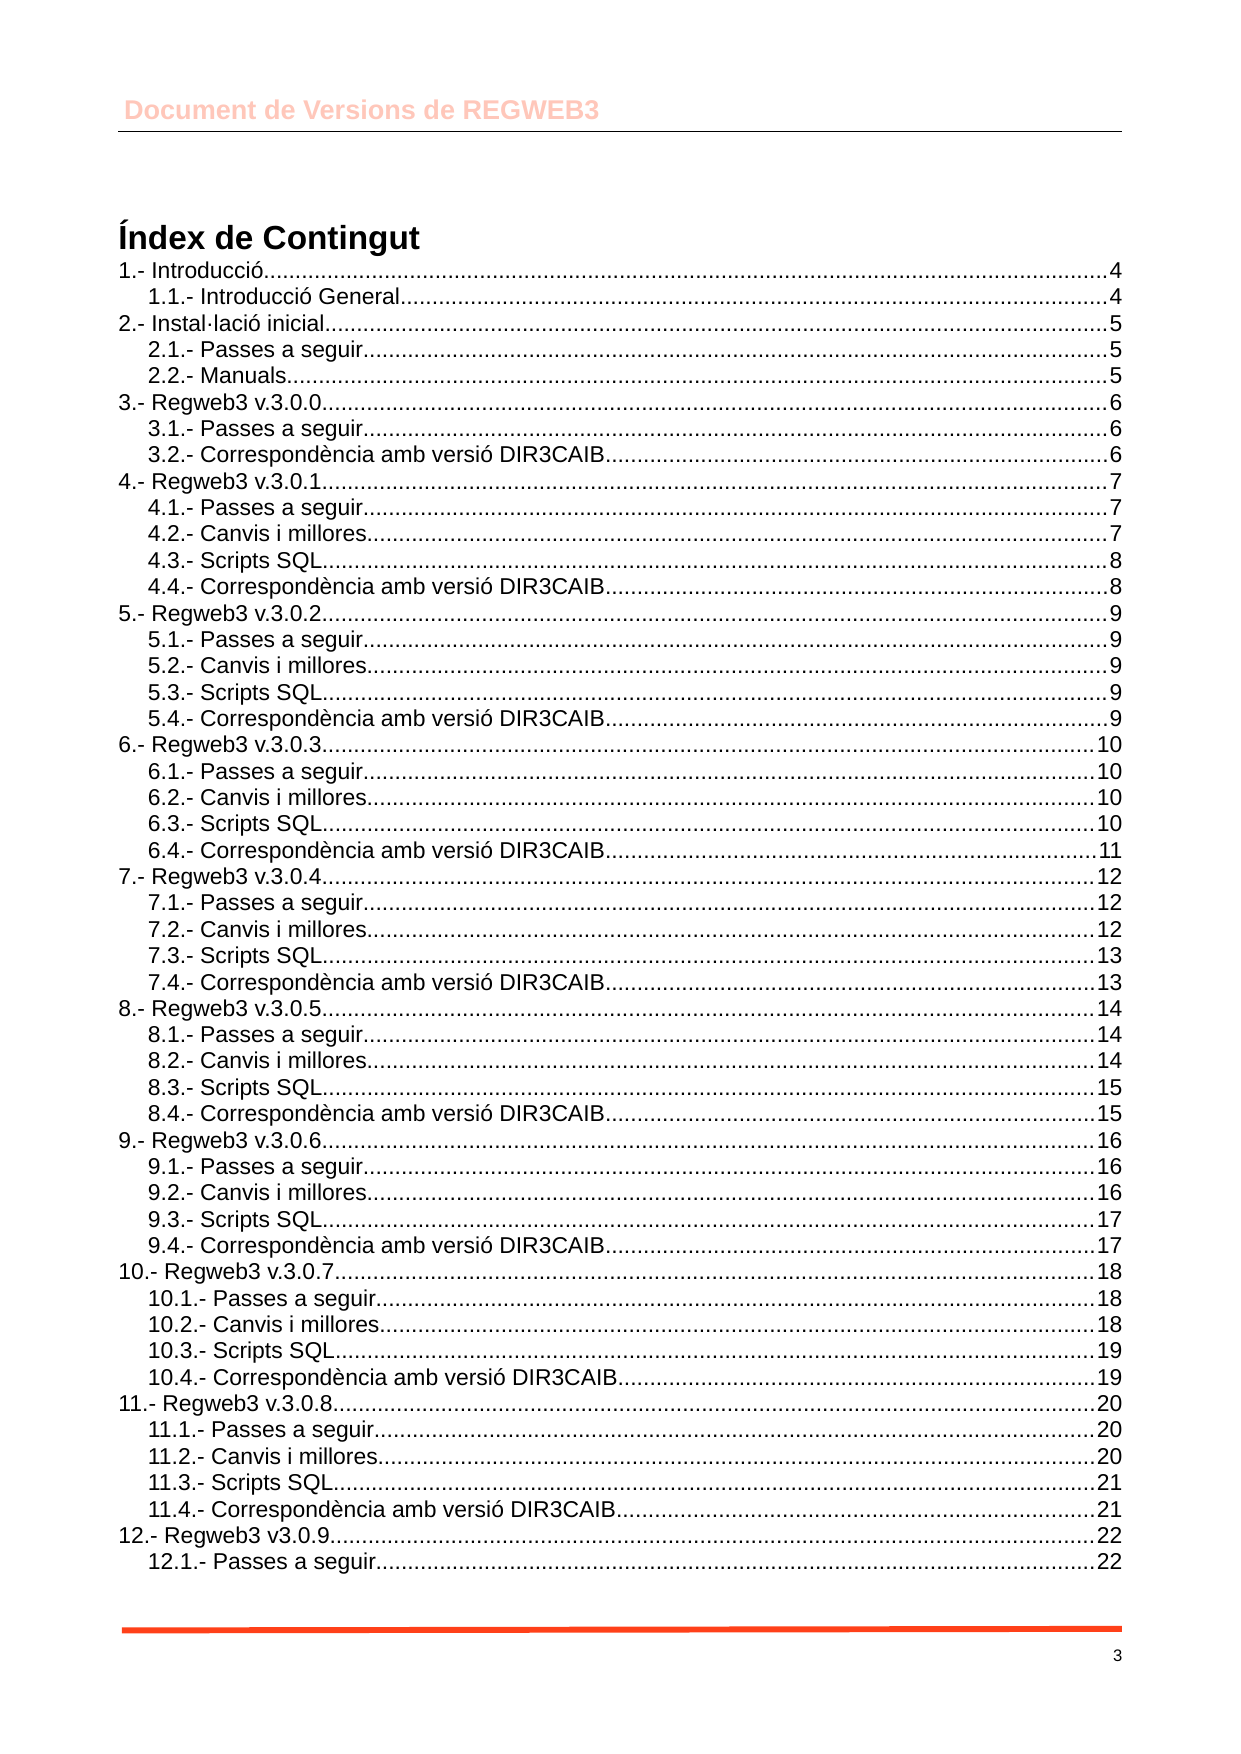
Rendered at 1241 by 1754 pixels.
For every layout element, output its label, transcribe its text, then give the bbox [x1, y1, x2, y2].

text 8.2.- Canvis i millores 14 [148, 1047, 1122, 1074]
text 10.4.- Correspondència amb versió DIR3CAIB 19 [148, 1364, 1122, 1390]
text 2.2.- Manuals 5 [148, 362, 1122, 389]
text 11.4.- Correspondència amb versió DIR3CAIB 21 [148, 1496, 1122, 1522]
text 8.3.- Scripts SQL 15 [148, 1074, 1122, 1100]
text 8.- Regweb3 v.3.0.5 14 [118, 995, 1122, 1021]
text 5.1.- Passes a seguir 9 [148, 626, 1122, 652]
text 6.4.- Correspondència amb versió DIR3CAIB 11 [148, 837, 1122, 863]
text 11.2.- Canvis i millores 20 [148, 1443, 1122, 1469]
text 7.3.- Scripts SQL 13 [148, 942, 1122, 968]
text 4.1.- Passes a seguir 7 [148, 494, 1122, 520]
text 6.- Regweb3 v.3.0.3 10 [118, 731, 1122, 758]
text 9.1.- Passes a seguir 16 [148, 1153, 1122, 1179]
text 9.- Regweb3 v.3.0.6 16 [118, 1127, 1122, 1153]
text 5.2.- Canvis i millores 9 [148, 652, 1122, 678]
text 8.1.- Passes a seguir 14 [148, 1021, 1122, 1047]
text 9.4.- Correspondència amb versió DIR3CAIB 17 [148, 1232, 1122, 1258]
text 4.3.- Scripts SQL 8 [148, 547, 1122, 573]
text 3.1.- Passes a seguir 6 [148, 415, 1122, 441]
text 3.2.- Correspondència amb versió DIR3CAIB 6 [148, 441, 1122, 468]
text 6.1.- Passes a seguir 10 [148, 758, 1122, 784]
text 10.3.- Scripts SQL 19 [148, 1337, 1122, 1364]
text 11.1.- Passes a seguir 20 [148, 1416, 1122, 1443]
text 7.2.- Canvis i millores 12 [148, 916, 1122, 942]
text 4.- Regweb3 v.3.0.1 7 [118, 468, 1122, 494]
text 9.2.- Canvis i millores 16 [148, 1179, 1122, 1206]
text 10.2.- Canvis i millores 18 [148, 1311, 1122, 1337]
text 4.4.- Correspondència amb versió DIR3CAIB 8 [148, 573, 1122, 599]
text 9.3.- Scripts SQL 17 [148, 1206, 1122, 1232]
subtitle Índex de Contingut [118, 218, 1122, 257]
text 10.1.- Passes a seguir 18 [148, 1285, 1122, 1311]
text 7.- Regweb3 v.3.0.4 12 [118, 863, 1122, 889]
text 5.3.- Scripts SQL 9 [148, 678, 1122, 705]
text 11.3.- Scripts SQL 21 [148, 1469, 1122, 1496]
text 6.2.- Canvis i millores 10 [148, 784, 1122, 810]
text 5.- Regweb3 v.3.0.2 9 [118, 599, 1122, 626]
text 8.4.- Correspondència amb versió DIR3CAIB 15 [148, 1100, 1122, 1127]
text 2.- Instal·lació inicial 5 [118, 309, 1122, 336]
text 5.4.- Correspondència amb versió DIR3CAIB 9 [148, 705, 1122, 731]
text 11.- Regweb3 v.3.0.8 20 [118, 1390, 1122, 1416]
text 1.1.- Introducció General 4 [148, 283, 1122, 309]
text 7.1.- Passes a seguir 12 [148, 889, 1122, 916]
text 12.- Regweb3 v3.0.9 22 [118, 1522, 1122, 1548]
text 6.3.- Scripts SQL 10 [148, 810, 1122, 837]
text 2.1.- Passes a seguir 5 [148, 336, 1122, 362]
text 7.4.- Correspondència amb versió DIR3CAIB 13 [148, 968, 1122, 995]
text 10.- Regweb3 v.3.0.7 18 [118, 1258, 1122, 1285]
text 12.1.- Passes a seguir 22 [148, 1548, 1122, 1574]
text 4.2.- Canvis i millores 7 [148, 520, 1122, 547]
text 1.- Introducció 4 [118, 257, 1122, 283]
text 3.- Regweb3 v.3.0.0 6 [118, 389, 1122, 415]
